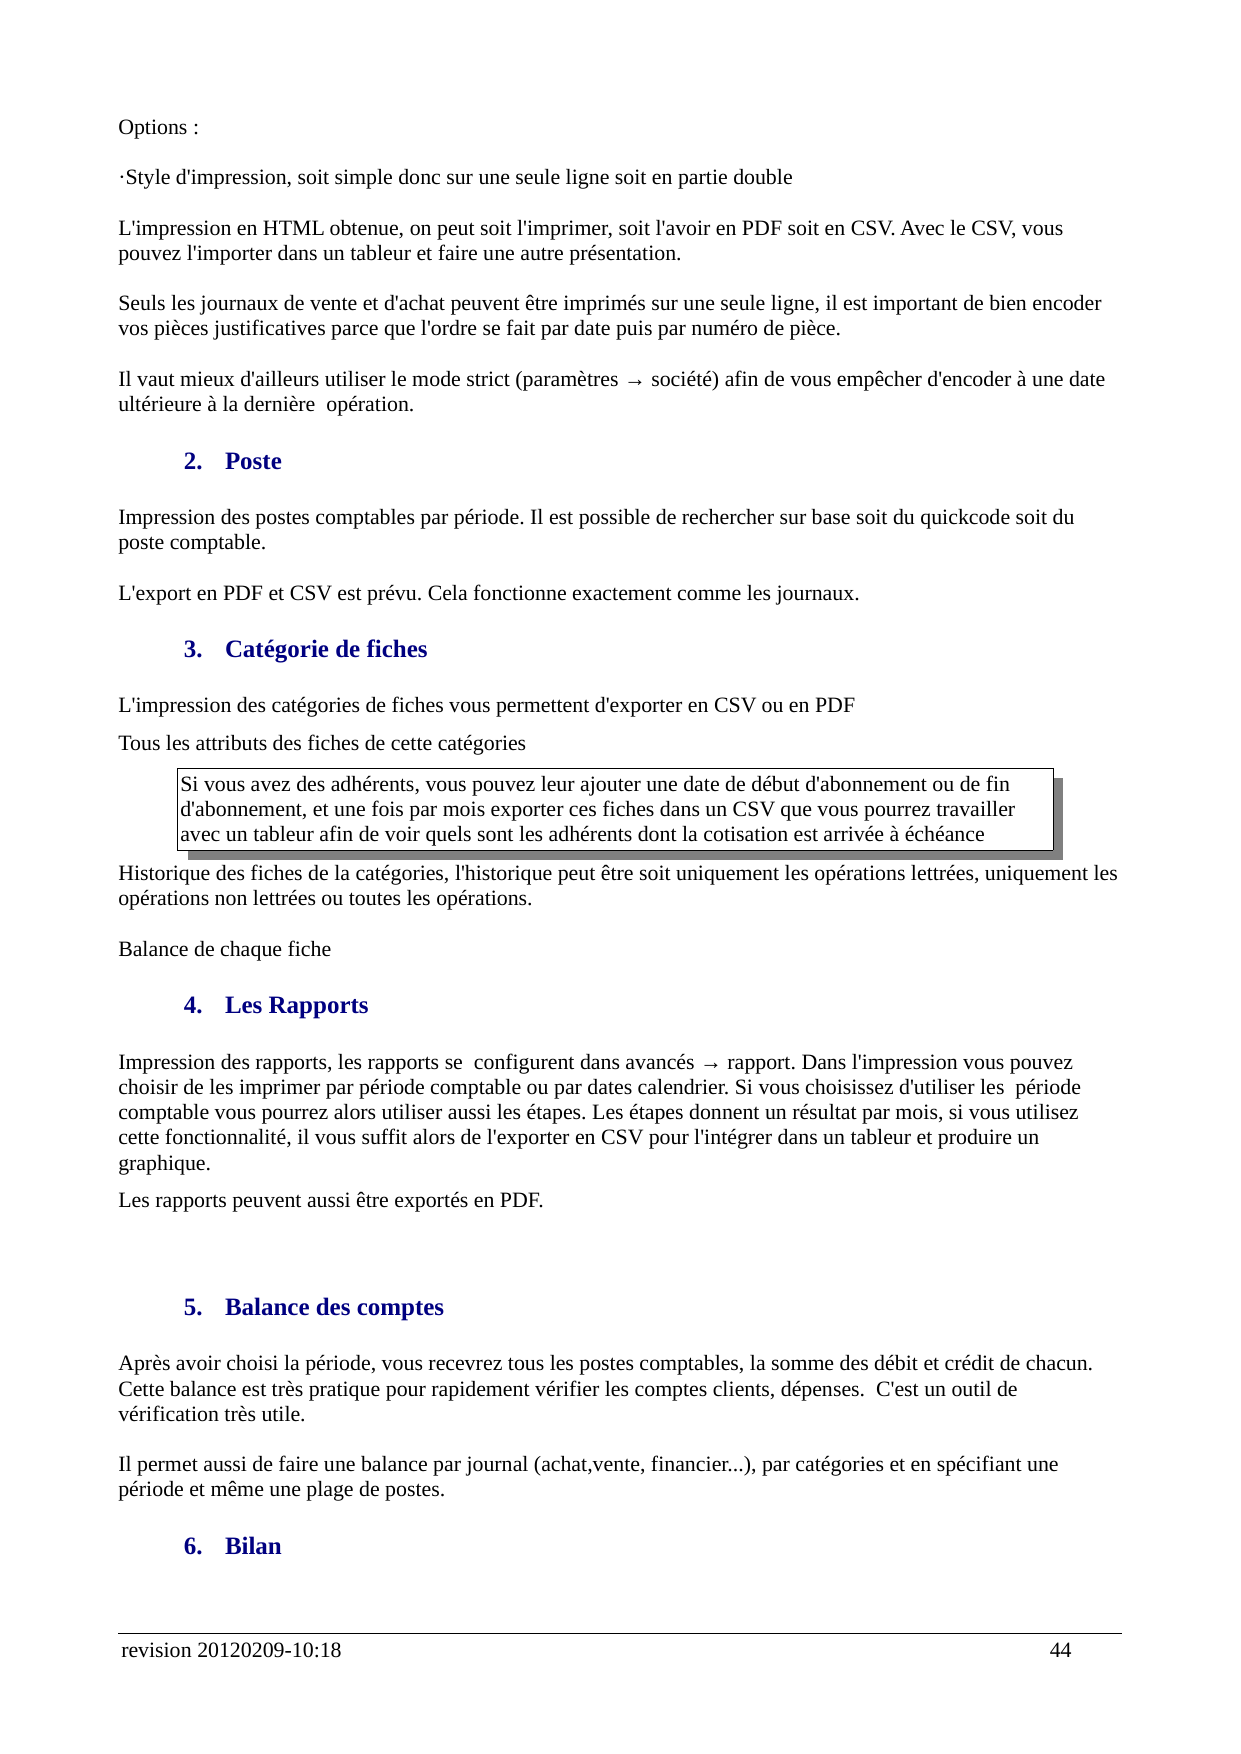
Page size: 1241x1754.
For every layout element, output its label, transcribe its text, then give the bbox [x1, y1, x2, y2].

text Il vaut mieux d'ailleurs utiliser le mode strict (paramètres → société) afin de vous empêcher d'encoder à une date ultérieure à la dernière opération. [118, 366, 1122, 416]
subtitle Poste [177, 446, 1122, 474]
text Historique des fiches de la catégories, l'historique peut être soit uniquement les opérations lettrées, uniquement les opérations non lettrées ou toutes les opérations. [118, 860, 1122, 911]
text Impression des postes comptables par période. Il est possible de rechercher sur base soit du quickcode soit du poste comptable. [118, 504, 1122, 554]
text Après avoir choisi la période, vous recevrez tous les postes comptables, la somme des débit et crédit de chacun. Cette balance est très pratique pour rapidement vérifier les comptes clients, dépenses. C'est un outil de vérification très utile. [118, 1350, 1122, 1426]
subtitle Bilan [177, 1531, 1122, 1560]
text L'impression en HTML obtenue, on peut soit l'imprimer, soit l'avoir en PDF soit en CSV. Avec le CSV, vous pouvez l'importer dans un tableur et faire une autre présentation. [118, 214, 1122, 265]
text Impression des rapports, les rapports se configurent dans avancés → rapport. Dans l'impression vous pouvez choisir de les imprimer par période comptable ou par dates calendrier. Si vous choisissez d'utiliser les période comptable vous pourrez alors utiliser aussi les étapes. Les étapes donnent un résultat par mois, si vous utilisez cette fonctionnalité, il vous suffit alors de l'exporter en CSV pour l'intégrer dans un tableur et produire un graphique. [118, 1049, 1122, 1175]
text L'export en PDF et CSV est prévu. Cela fonctionne exactement comme les journaux. [118, 579, 1122, 605]
text Balance de chaque fiche [118, 936, 1122, 961]
subtitle Catégorie de fiches [177, 634, 1122, 663]
text Seuls les journaux de vente et d'achat peuvent être imprimés sur une seule ligne, il est important de bien encoder vos pièces justificatives parce que l'ordre se fait par date puis par numéro de pièce. [118, 290, 1122, 341]
text Il permet aussi de faire une balance par journal (achat,vente, financier...), par catégories et en spécifiant une période et même une plage de postes. [118, 1451, 1122, 1502]
text Options : [118, 114, 1122, 139]
text Tous les attributs des fiches de cette catégories [118, 730, 1122, 755]
subtitle Balance des comptes [177, 1292, 1122, 1321]
subtitle Les Rapports [177, 991, 1122, 1019]
text Si vous avez des adhérents, vous pouvez leur ajouter une date de début d'abonnement ou de fin d'abonnement, et une fois par mois exporter ces fiches dans un CSV que vous pourrez travailler avec un tableur afin de voir quels sont les adhérents dont la cotisation est arrivée à échéance [178, 769, 1052, 849]
text Les rapports peuvent aussi être exportés en PDF. [118, 1187, 1122, 1212]
text ·Style d'impression, soit simple donc sur une seule ligne soit en partie double [118, 164, 1122, 189]
text L'impression des catégories de fiches vous permettent d'exporter en CSV ou en PDF [118, 692, 1122, 718]
